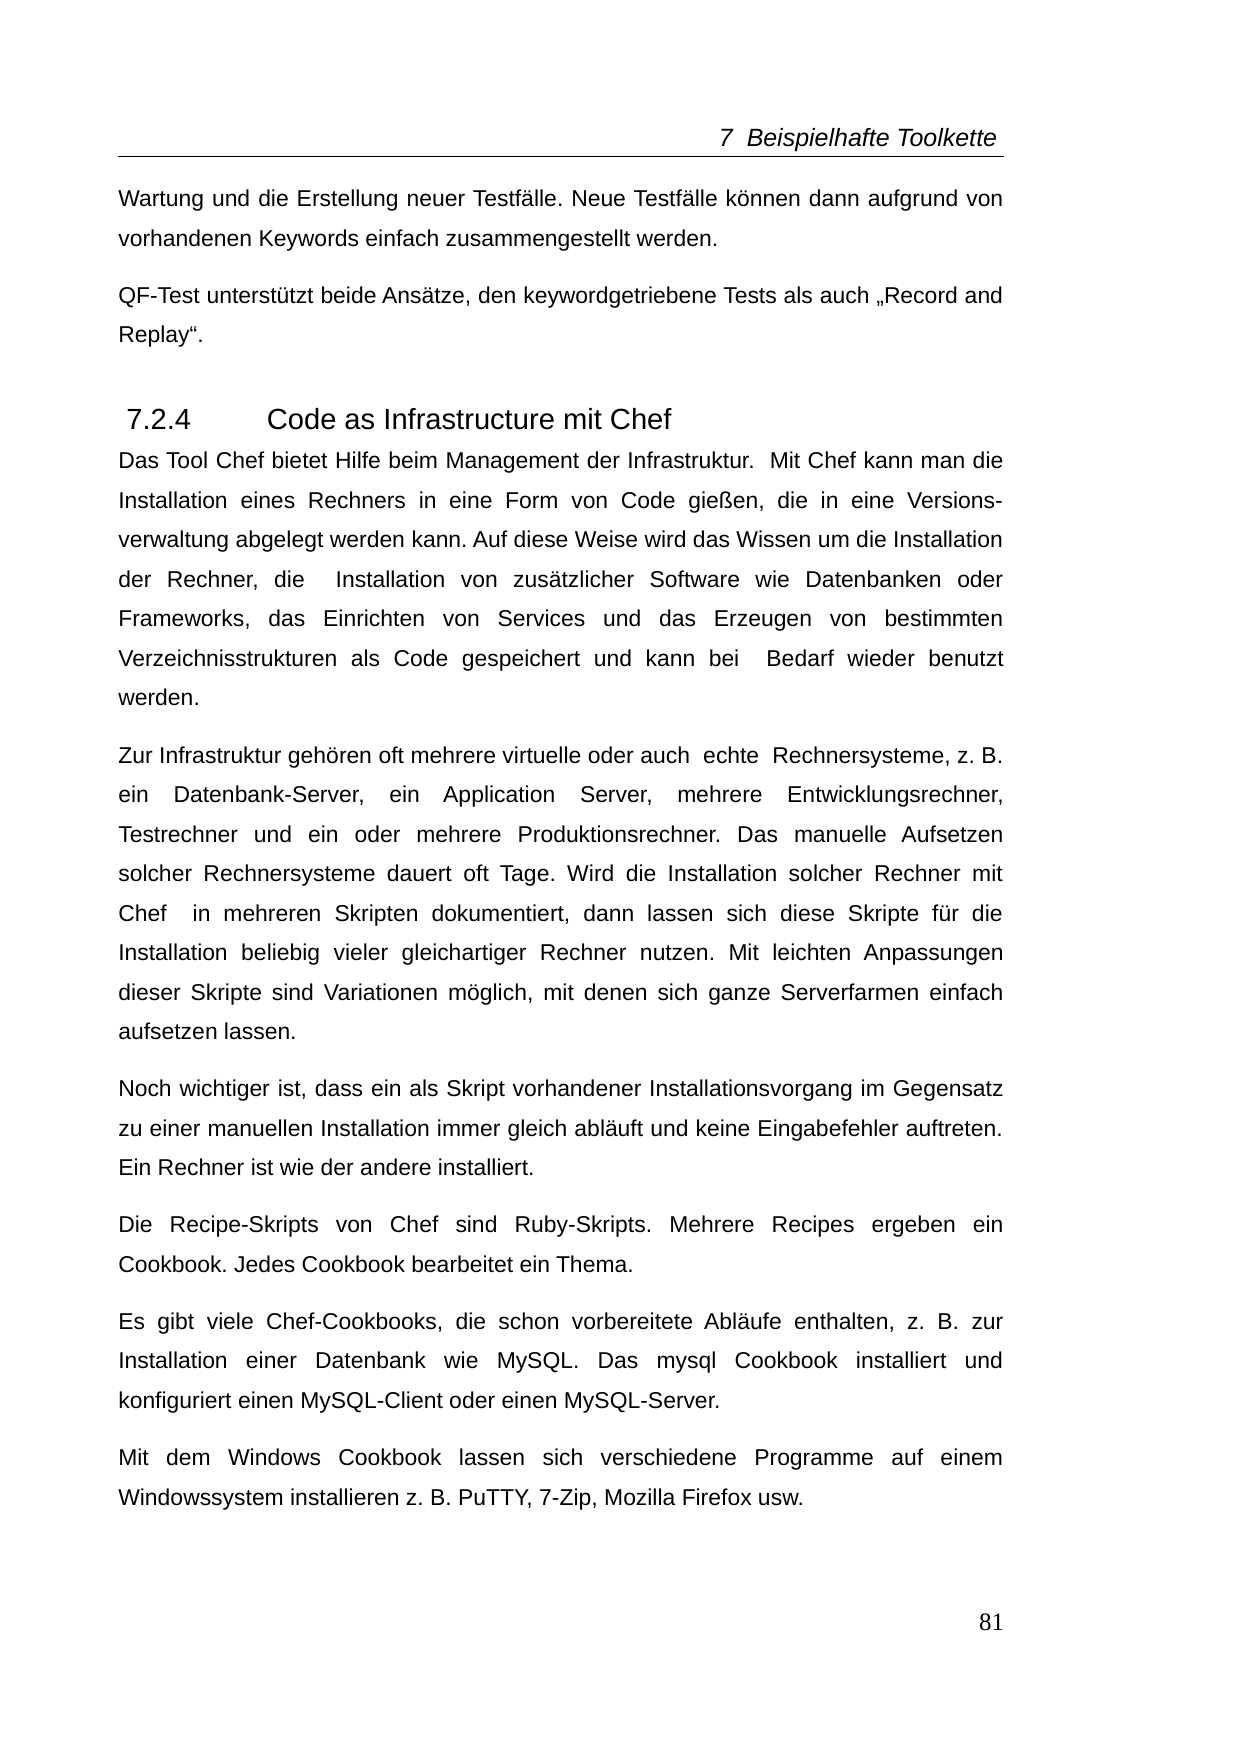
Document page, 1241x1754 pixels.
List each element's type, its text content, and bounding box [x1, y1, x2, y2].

text Noch wichtiger ist, dass ein als Skript vorhandener Installationsvorgang im Gegensatz zu einer manuellen Installation immer gleich abläuft und keine Eingabefehler auftreten. Ein Rechner ist wie der andere installiert. [118, 1075, 1004, 1180]
text Die Recipe-Skripts von Chef sind Ruby-Skripts. Mehrere Recipes ergeben ein Cookbook. Jedes Cookbook bearbeitet ein Thema. [118, 1211, 1004, 1277]
text Wartung und die Erstellung neuer Testfälle. Neue Testfälle können dann aufgrund von vorhandenen Keywords einfach zusammengestellt werden. [118, 185, 1004, 251]
subtitle Code as Infrastructure mit Chef [118, 402, 1004, 436]
text Zur Infrastruktur gehören oft mehrere virtuelle oder auch echte Rechnersysteme, z. B. ein Datenbank-Server, ein Application Server, mehrere Entwicklungsrechner, Testrechner und ein oder mehrere Produktionsrechner. Das manuelle Aufsetzen solcher Rechnersysteme dauert oft Tage. Wird die Installation solcher Rechner mit Chef in mehreren Skripten dokumentiert, dann lassen sich diese Skripte für die Installation beliebig vieler gleichartiger Rechner nutzen. Mit leichten Anpassungen dieser Skripte sind Variationen möglich, mit denen sich ganze Serverfarmen einfach aufsetzen lassen. [118, 742, 1004, 1044]
text Das Tool Chef bietet Hilfe beim Management der Infrastruktur. Mit Chef kann man die Installation eines Rechners in eine Form von Code gießen, die in eine Versions-verwaltung abgelegt werden kann. Auf diese Weise wird das Wissen um die Installation der Rechner, die Installation von zusätzlicher Software wie Datenbanken oder Frameworks, das Einrichten von Services und das Erzeugen von bestimmten Verzeichnisstrukturen als Code gespeichert und kann bei Bedarf wieder benutzt werden. [118, 447, 1004, 711]
text QF-Test unterstützt beide Ansätze, den keywordgetriebene Tests als auch „Record and Replay“. [118, 282, 1004, 348]
text Es gibt viele Chef-Cookbooks, die schon vorbereitete Abläufe enthalten, z. B. zur Installation einer Datenbank wie MySQL. Das mysql Cookbook installiert und konfiguriert einen MySQL-Client oder einen MySQL-Server. [118, 1308, 1004, 1413]
text Mit dem Windows Cookbook lassen sich verschiedene Programme auf einem Windowssystem installieren z. B. PuTTY, 7-Zip, Mozilla Firefox usw. [118, 1444, 1004, 1510]
